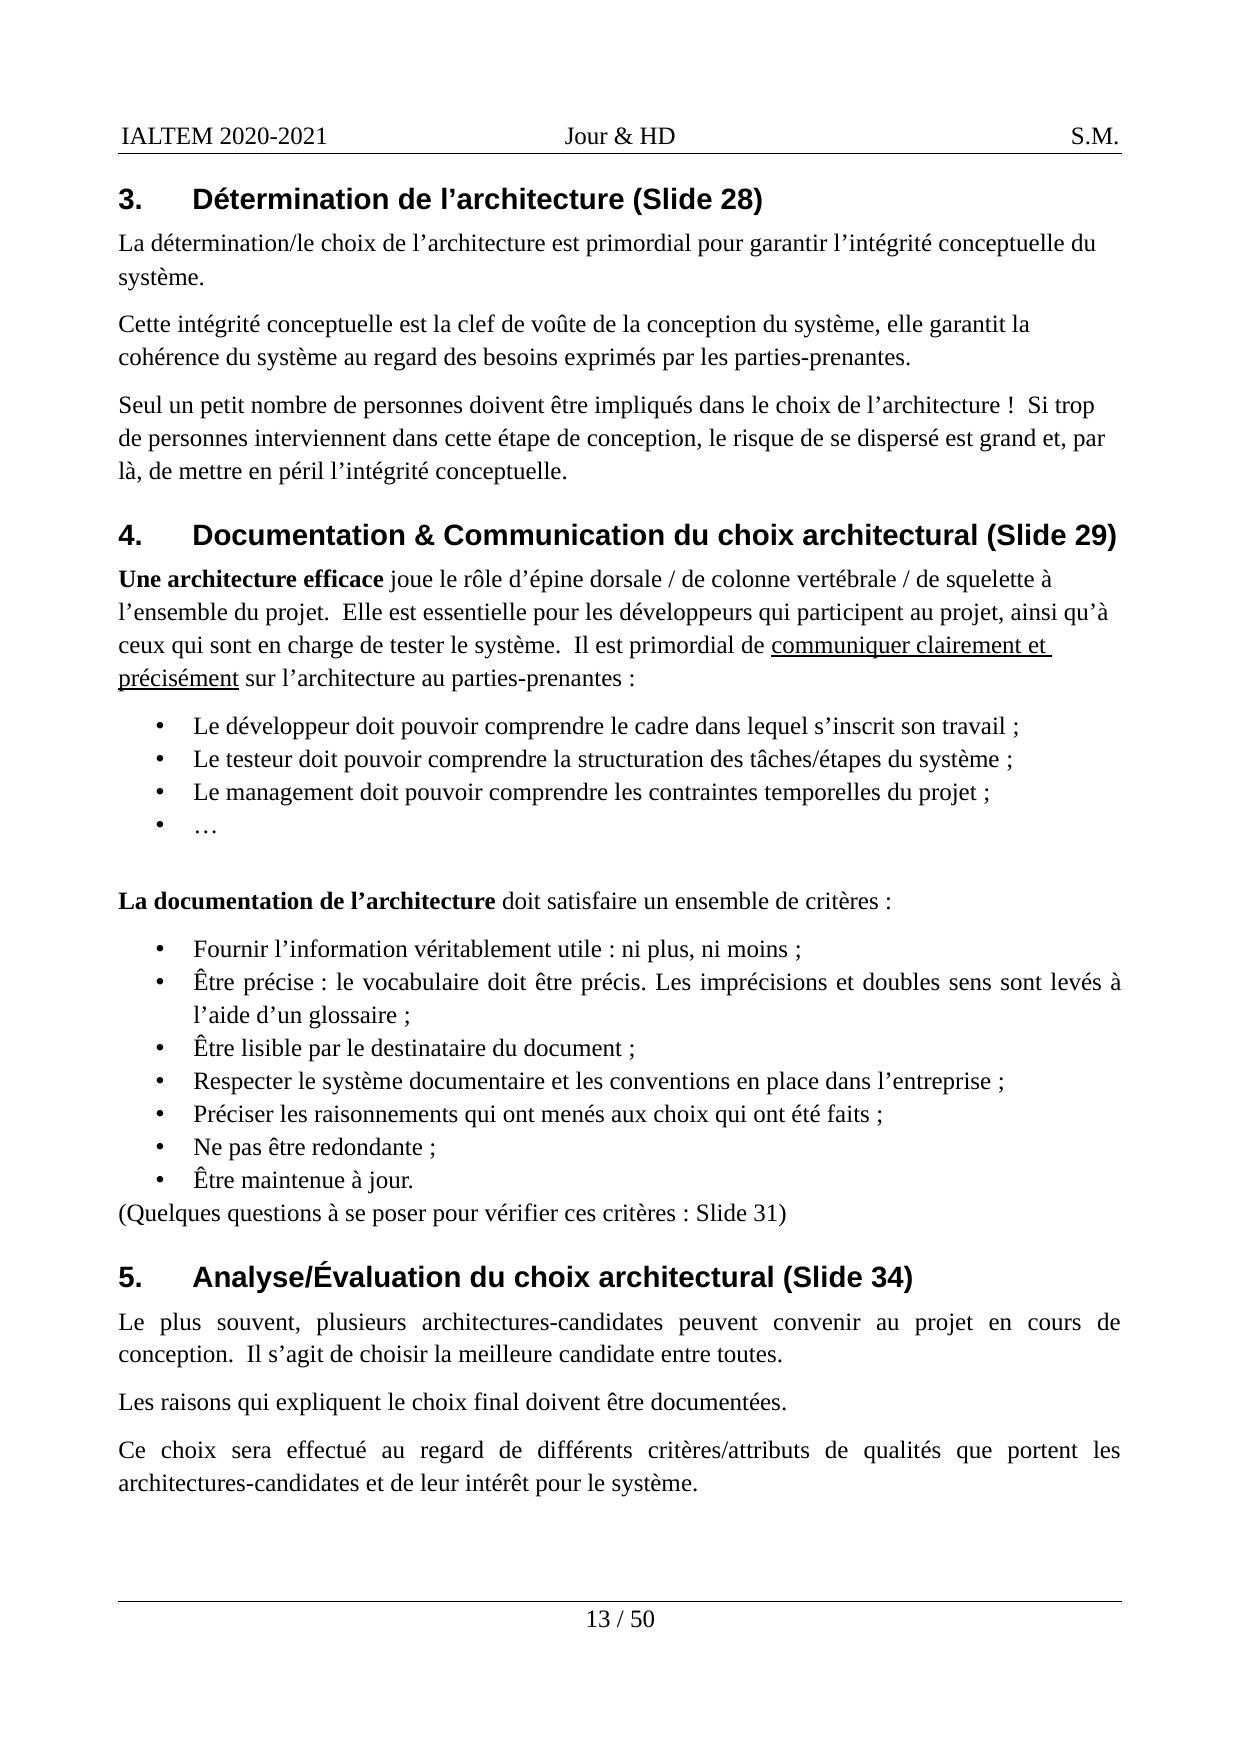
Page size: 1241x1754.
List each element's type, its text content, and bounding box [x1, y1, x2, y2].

text Seul un petit nombre de personnes doivent être impliqués dans le choix de l’architecture ! Si trop de personnes interviennent dans cette étape de conception, le risque de se dispersé est grand et, par là, de mettre en péril l’intégrité conceptuelle. [118, 390, 1122, 484]
list Le management doit pouvoir comprendre les contraintes temporelles du projet ; [156, 777, 1122, 806]
text Les raisons qui expliquent le choix final doivent être documentées. [118, 1387, 1122, 1416]
list Respecter le système documentaire et les conventions en place dans l’entreprise ; [156, 1066, 1122, 1095]
text La documentation de l’architecture doit satisfaire un ensemble de critères : [118, 886, 1122, 915]
text La détermination/le choix de l’architecture est primordial pour garantir l’intégrité conceptuelle du système. [118, 228, 1122, 290]
text Une architecture efficace joue le rôle d’épine dorsale / de colonne vertébrale / de squelette à l’ensemble du projet. Elle est essentielle pour les développeurs qui participent au projet, ainsi qu’à ceux qui sont en charge de tester le système. Il est primordial de communiquer clairement et précisément sur l’architecture au parties-prenantes : [118, 564, 1122, 692]
list Être lisible par le destinataire du document ; [156, 1033, 1122, 1062]
text Le plus souvent, plusieurs architectures-candidates peuvent convenir au projet en cours de conception. Il s’agit de choisir la meilleure candidate entre toutes. [118, 1307, 1122, 1368]
list Préciser les raisonnements qui ont menés aux choix qui ont été faits ; [156, 1099, 1122, 1128]
list … [156, 810, 1122, 839]
text Cette intégrité conceptuelle est la clef de voûte de la conception du système, elle garantit la cohérence du système au regard des besoins exprimés par les parties-prenantes. [118, 309, 1122, 371]
text (Quelques questions à se poser pour vérifier ces critères : Slide 31) [118, 1198, 1122, 1227]
text Ce choix sera effectué au regard de différents critères/attributs de qualités que portent les architectures-candidates et de leur intérêt pour le système. [118, 1435, 1122, 1497]
list Ne pas être redondante ; [156, 1132, 1122, 1161]
subtitle Documentation & Communication du choix architectural (Slide 29) [118, 518, 1122, 552]
list Le développeur doit pouvoir comprendre le cadre dans lequel s’inscrit son travail ; [156, 711, 1122, 740]
subtitle Détermination de l’architecture (Slide 28) [118, 182, 1122, 216]
list Être maintenue à jour. [156, 1165, 1122, 1194]
list Le testeur doit pouvoir comprendre la structuration des tâches/étapes du système ; [156, 744, 1122, 773]
list Être précise : le vocabulaire doit être précis. Les imprécisions et doubles sens sont levés à l’aide d’un glossaire ; [156, 967, 1122, 1029]
list Fournir l’information véritablement utile : ni plus, ni moins ; [156, 934, 1122, 963]
subtitle Analyse/Évaluation du choix architectural (Slide 34) [118, 1260, 1122, 1294]
